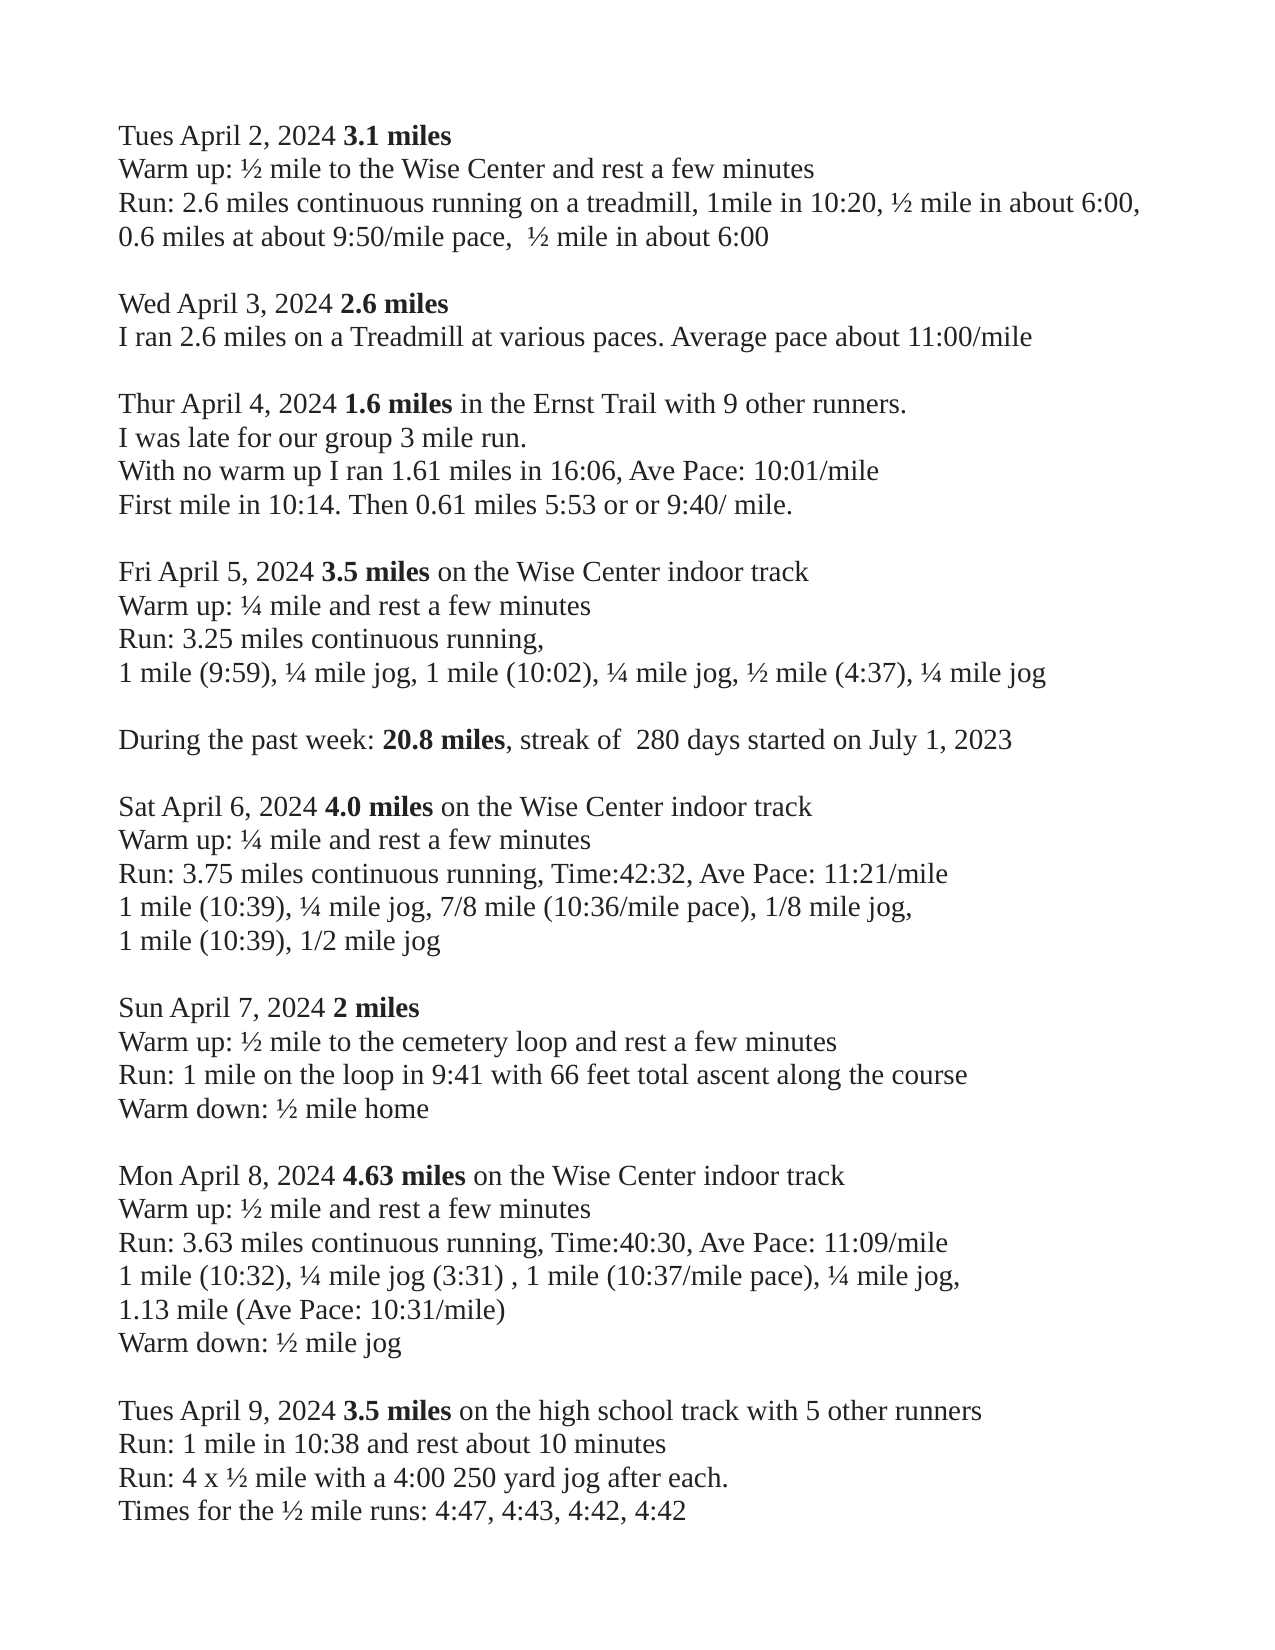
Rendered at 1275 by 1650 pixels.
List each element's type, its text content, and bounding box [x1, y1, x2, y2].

text Warm up: ¼ mile and rest a few minutes [118, 822, 1161, 856]
text Sun April 7, 2024 2 miles [118, 990, 1161, 1024]
text I was late for our group 3 mile run. [118, 420, 1161, 453]
text Run: 3.63 miles continuous running, Time:40:30, Ave Pace: 11:09/mile [118, 1225, 1161, 1258]
text Tues April 9, 2024 3.5 miles on the high school track with 5 other runners [118, 1393, 1161, 1426]
text 1 mile (10:39), 1/2 mile jog [118, 923, 1161, 957]
text Warm down: ½ mile jog [118, 1326, 1161, 1359]
text Tues April 2, 2024 3.1 miles [118, 118, 1161, 152]
text Run: 3.75 miles continuous running, Time:42:32, Ave Pace: 11:21/mile [118, 856, 1161, 889]
text Run: 2.6 miles continuous running on a treadmill, 1mile in 10:20, ½ mile in about 6:00, [118, 185, 1161, 219]
text Run: 1 mile on the loop in 9:41 with 66 feet total ascent along the course [118, 1057, 1161, 1091]
text Warm up: ½ mile to the cemetery loop and rest a few minutes [118, 1024, 1161, 1057]
list 0.6 miles at about 9:50/mile pace, ½ mile in about 6:00 [118, 219, 1161, 252]
text Warm down: ½ mile home [118, 1091, 1161, 1124]
text Mon April 8, 2024 4.63 miles on the Wise Center indoor track [118, 1158, 1161, 1191]
text I ran 2.6 miles on a Treadmill at various paces. Average pace about 11:00/mile [118, 319, 1161, 353]
text 1.13 mile (Ave Pace: 10:31/mile) [118, 1292, 1161, 1326]
text With no warm up I ran 1.61 miles in 16:06, Ave Pace: 10:01/mile [118, 453, 1161, 487]
text During the past week: 20.8 miles, streak of 280 days started on July 1, 2023 [118, 722, 1161, 755]
text Warm up: ½ mile and rest a few minutes [118, 1191, 1161, 1225]
text 1 mile (10:39), ¼ mile jog, 7/8 mile (10:36/mile pace), 1/8 mile jog, [118, 889, 1161, 923]
text Warm up: ¼ mile and rest a few minutes [118, 588, 1161, 621]
text Sat April 6, 2024 4.0 miles on the Wise Center indoor track [118, 789, 1161, 822]
text Wed April 3, 2024 2.6 miles [118, 286, 1161, 319]
text Times for the ½ mile runs: 4:47, 4:43, 4:42, 4:42 [118, 1493, 1161, 1527]
text 1 mile (10:32), ¼ mile jog (3:31) , 1 mile (10:37/mile pace), ¼ mile jog, [118, 1258, 1161, 1292]
text Fri April 5, 2024 3.5 miles on the Wise Center indoor track [118, 554, 1161, 588]
text Run: 3.25 miles continuous running, [118, 621, 1161, 655]
text 1 mile (9:59), ¼ mile jog, 1 mile (10:02), ¼ mile jog, ½ mile (4:37), ¼ mile jog [118, 655, 1161, 688]
text Warm up: ½ mile to the Wise Center and rest a few minutes [118, 152, 1161, 185]
text Thur April 4, 2024 1.6 miles in the Ernst Trail with 9 other runners. [118, 386, 1161, 420]
text First mile in 10:14. Then 0.61 miles 5:53 or or 9:40/ mile. [118, 487, 1161, 521]
text Run: 1 mile in 10:38 and rest about 10 minutes [118, 1426, 1161, 1460]
text Run: 4 x ½ mile with a 4:00 250 yard jog after each. [118, 1460, 1161, 1493]
